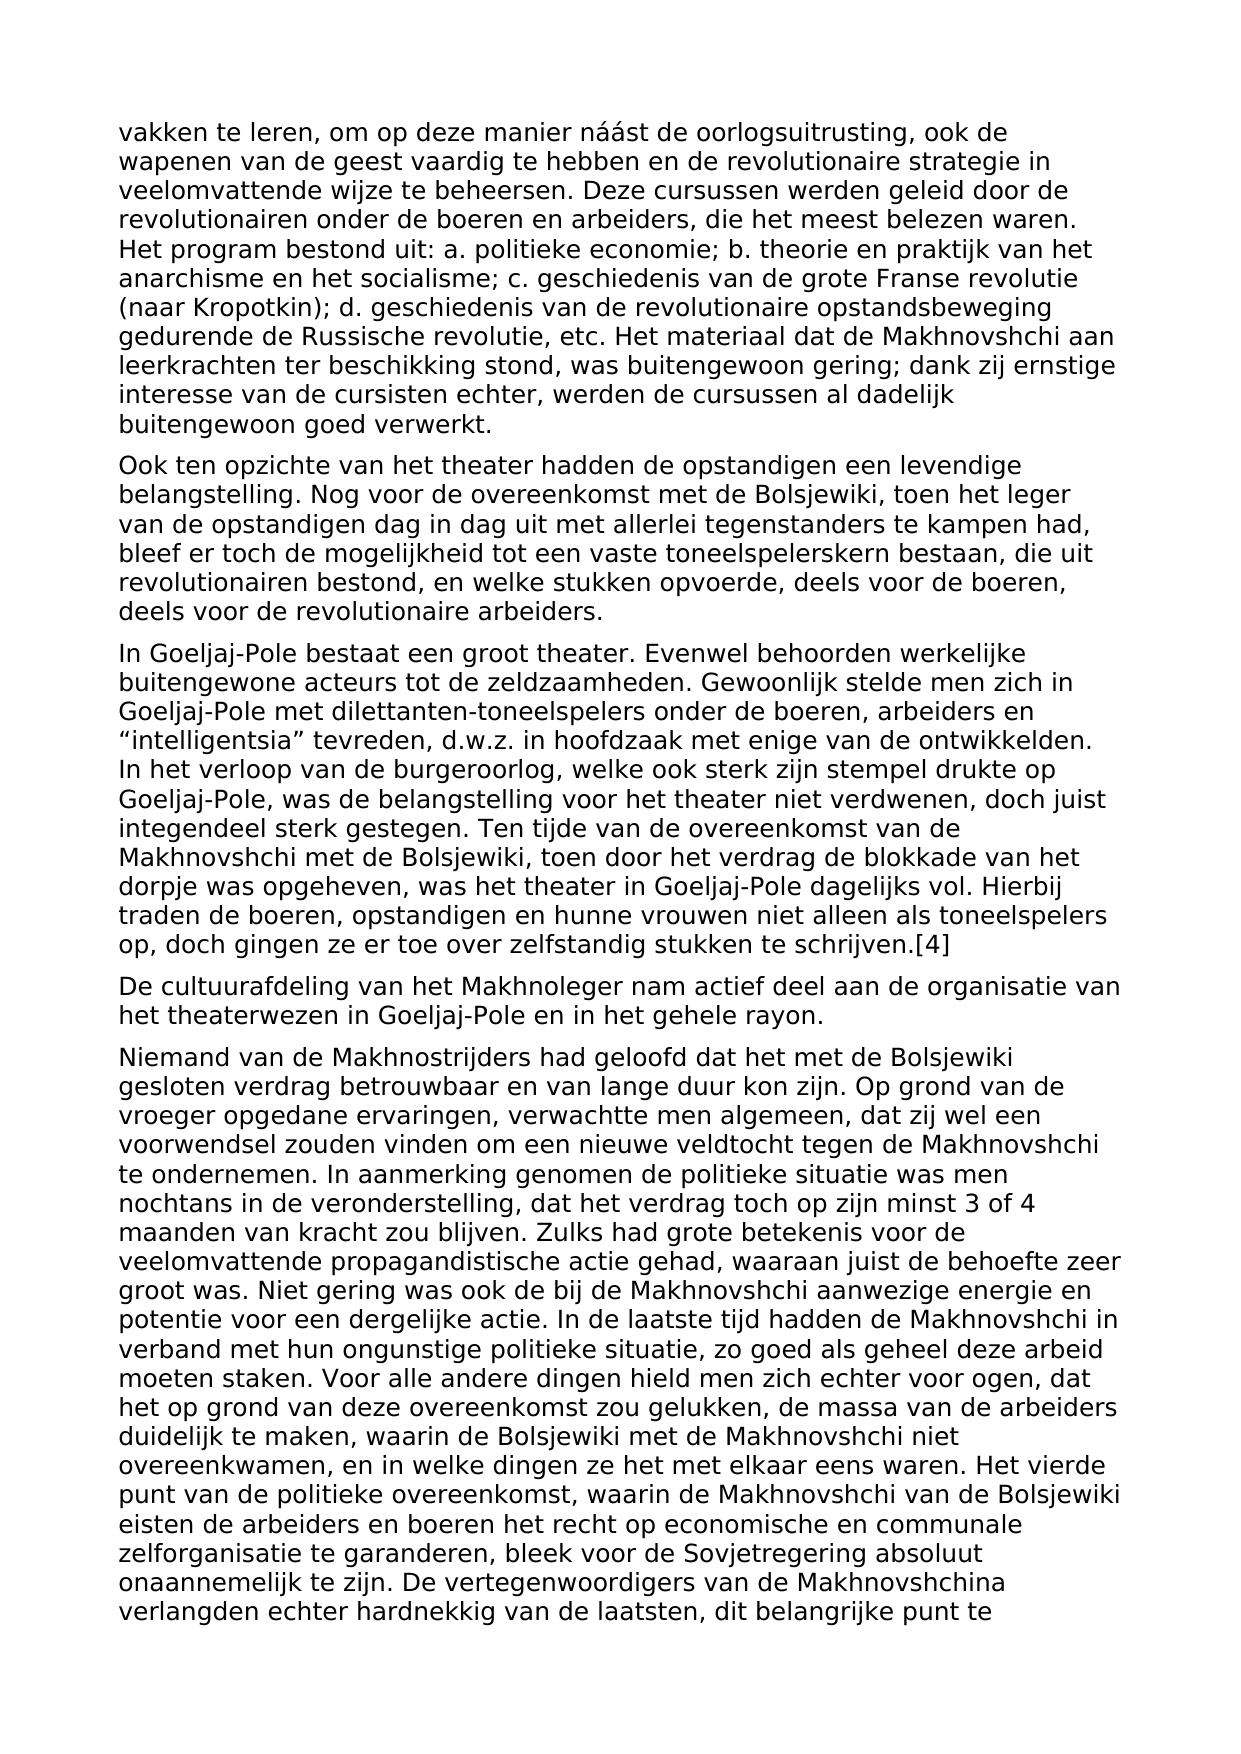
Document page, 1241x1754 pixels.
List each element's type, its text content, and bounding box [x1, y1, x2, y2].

text In Goeljaj-Pole bestaat een groot theater. Evenwel behoorden werkelijke buitengewone acteurs tot de zeldzaamheden. Gewoonlijk stelde men zich in Goeljaj-Pole met dilettanten-toneelspelers onder de boeren, arbeiders en “intelligentsia” tevreden, d.w.z. in hoofdzaak met enige van de ontwikkelden. In het verloop van de burgeroorlog, welke ook sterk zijn stempel drukte op Goeljaj-Pole, was de belangstelling voor het theater niet verdwenen, doch juist integendeel sterk gestegen. Ten tijde van de overeenkomst van de Makhnovshchi met de Bolsjewiki, toen door het verdrag de blokkade van het dorpje was opgeheven, was het theater in Goeljaj-Pole dagelijks vol. Hierbij traden de boeren, opstandigen en hunne vrouwen niet alleen als toneelspelers op, doch gingen ze er toe over zelfstandig stukken te schrijven.[4] [118, 639, 1122, 960]
text De cultuurafdeling van het Makhnoleger nam actief deel aan de organisatie van het theaterwezen in Goeljaj-Pole en in het gehele rayon. [118, 972, 1122, 1031]
text vakken te leren, om op deze manier náást de oorlogsuitrusting, ook de wapenen van de geest vaardig te hebben en de revolutionaire strategie in veelomvattende wijze te beheersen. Deze cursussen werden geleid door de revolutionairen onder de boeren en arbeiders, die het meest belezen waren. Het program bestond uit: a. politieke economie; b. theorie en praktijk van het anarchisme en het socialisme; c. geschiedenis van de grote Franse revolutie (naar Kropotkin); d. geschiedenis van de revolutionaire opstandsbeweging gedurende de Russische revolutie, etc. Het materiaal dat de Makhnovshchi aan leerkrachten ter beschikking stond, was buitengewoon gering; dank zij ernstige interesse van de cursisten echter, werden de cursussen al dadelijk buitengewoon goed verwerkt. [118, 118, 1122, 439]
text Ook ten opzichte van het theater hadden de opstandigen een levendige belangstelling. Nog voor de overeenkomst met de Bolsjewiki, toen het leger van de opstandigen dag in dag uit met allerlei tegenstanders te kampen had, bleef er toch de mogelijkheid tot een vaste toneelspelerskern bestaan, die uit revolutionairen bestond, en welke stukken opvoerde, deels voor de boeren, deels voor de revolutionaire arbeiders. [118, 451, 1122, 626]
text Niemand van de Makhnostrijders had geloofd dat het met de Bolsjewiki gesloten verdrag betrouwbaar en van lange duur kon zijn. Op grond van de vroeger opgedane ervaringen, verwachtte men algemeen, dat zij wel een voorwendsel zouden vinden om een nieuwe veldtocht tegen de Makhnovshchi te ondernemen. In aanmerking genomen de politieke situatie was men nochtans in de veronderstelling, dat het verdrag toch op zijn minst 3 of 4 maanden van kracht zou blijven. Zulks had grote betekenis voor de veelomvattende propagandistische actie gehad, waaraan juist de behoefte zeer groot was. Niet gering was ook de bij de Makhnovshchi aanwezige energie en potentie voor een dergelijke actie. In de laatste tijd hadden de Makhnovshchi in verband met hun ongunstige politieke situatie, zo goed als geheel deze arbeid moeten staken. Voor alle andere dingen hield men zich echter voor ogen, dat het op grond van deze overeenkomst zou gelukken, de massa van de arbeiders duidelijk te maken, waarin de Bolsjewiki met de Makhnovshchi niet overeenkwamen, en in welke dingen ze het met elkaar eens waren. Het vierde punt van de politieke overeenkomst, waarin de Makhnovshchi van de Bolsjewiki eisten de arbeiders en boeren het recht op economische en communale zelforganisatie te garanderen, bleek voor de Sovjetregering absoluut onaannemelijk te zijn. De vertegenwoordigers van de Makhnovshchina verlangden echter hardnekkig van de laatsten, dit belangrijke punt te [118, 1043, 1122, 1626]
